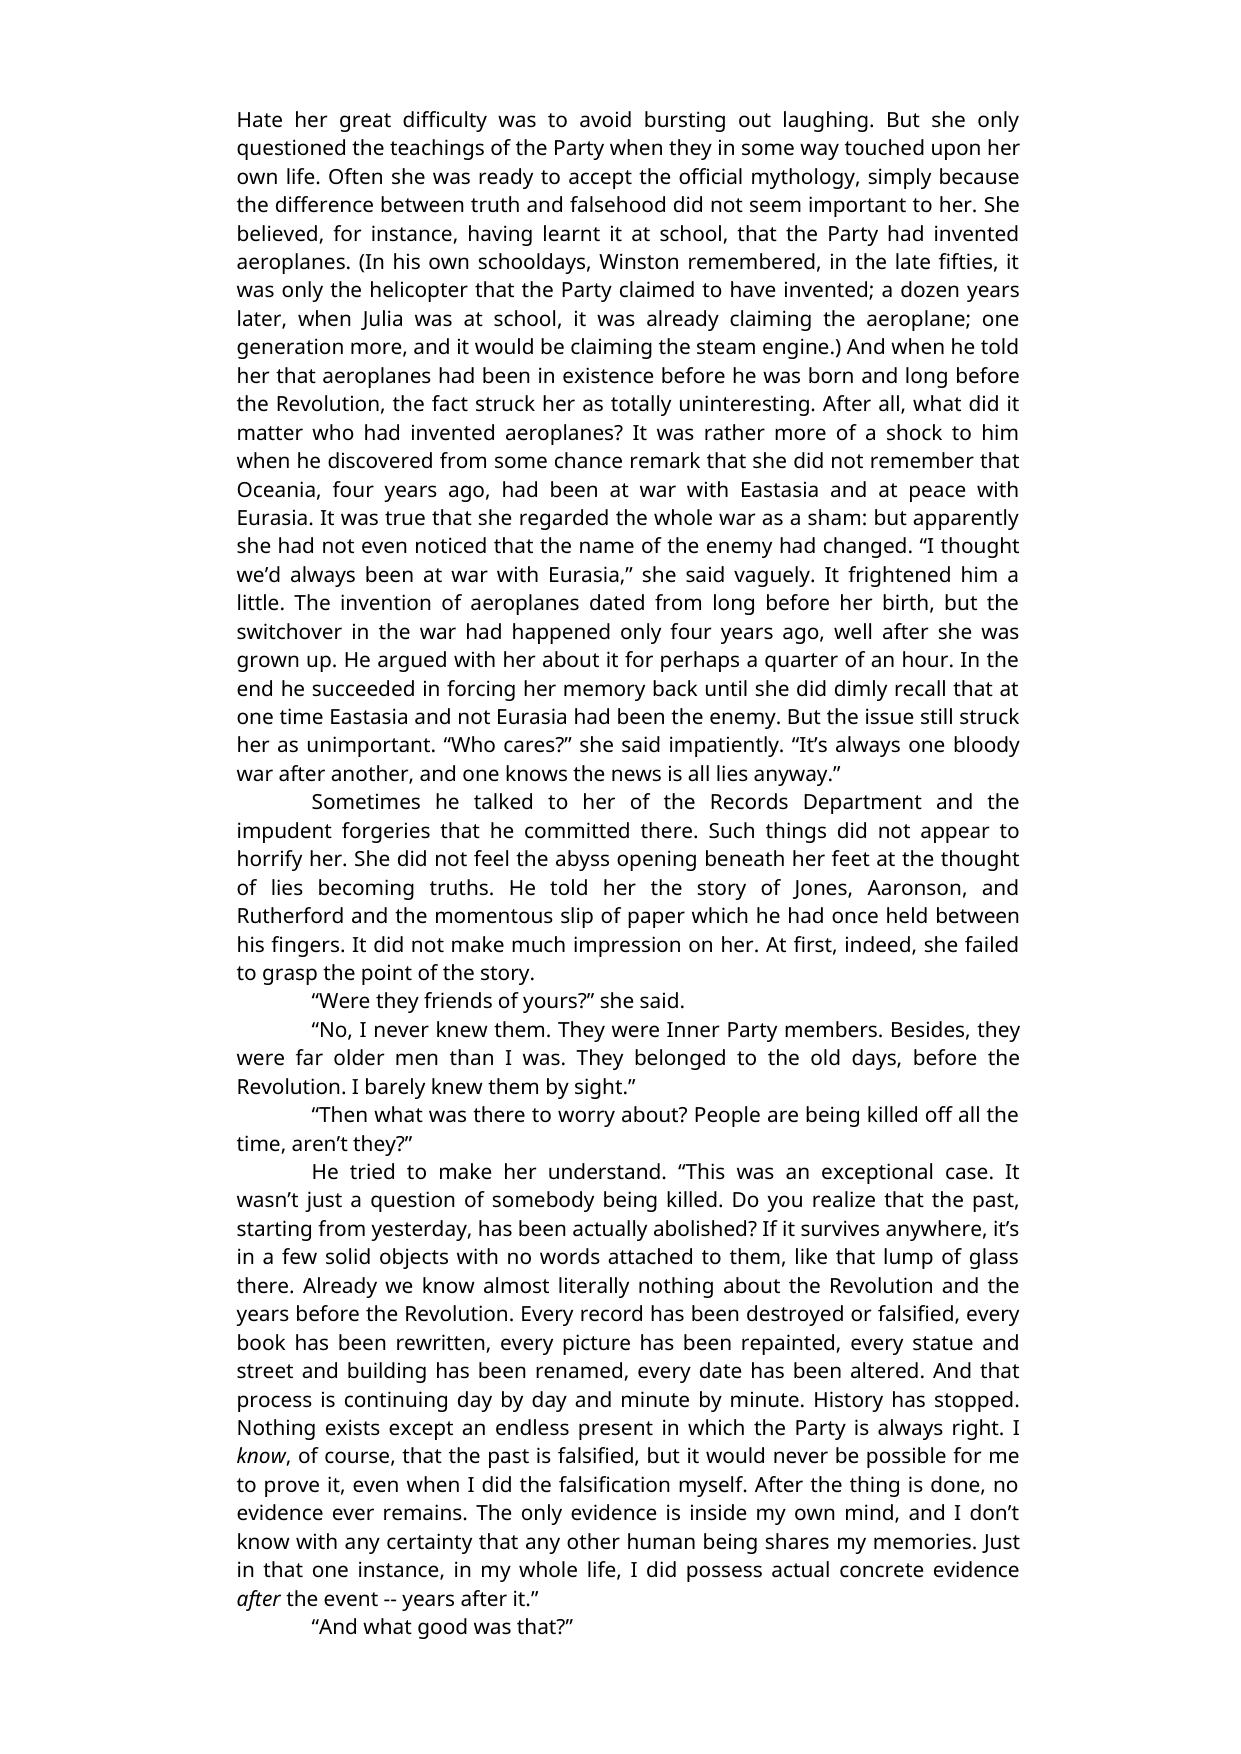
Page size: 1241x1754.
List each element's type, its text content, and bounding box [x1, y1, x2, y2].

text Hate her great difficulty was to avoid bursting out laughing. But she only questioned the teachings of the Party when they in some way touched upon her own life. Often she was ready to accept the official mythology, simply because the difference between truth and falsehood did not seem important to her. She believed, for instance, having learnt it at school, that the Party had invented aeroplanes. (In his own schooldays, Winston remembered, in the late fifties, it was only the helicopter that the Party claimed to have invented; a dozen years later, when Julia was at school, it was already claiming the aeroplane; one generation more, and it would be claiming the steam engine.) And when he told her that aeroplanes had been in existence before he was born and long before the Revolution, the fact struck her as totally uninteresting. After all, what did it matter who had invented aeroplanes? It was rather more of a shock to him when he discovered from some chance remark that she did not remember that Oceania, four years ago, had been at war with Eastasia and at peace with Eurasia. It was true that she regarded the whole war as a sham: but apparently she had not even noticed that the name of the enemy had changed. “I thought we’d always been at war with Eurasia,” she said vaguely. It frightened him a little. The invention of aeroplanes dated from long before her birth, but the switchover in the war had happened only four years ago, well after she was grown up. He argued with her about it for perhaps a quarter of an hour. In the end he succeeded in forcing her memory back until she did dimly recall that at one time Eastasia and not Eurasia had been the enemy. But the issue still struck her as unimportant. “Who cares?” she said impatiently. “It’s always one bloody war after another, and one knows the news is all lies anyway.” [236, 105, 1021, 787]
text “Were they friends of yours?” she said. [236, 987, 1021, 1015]
text “No, I never knew them. They were Inner Party members. Besides, they were far older men than I was. They belonged to the old days, before the Revolution. I barely knew them by sight.” [236, 1015, 1021, 1100]
text Sometimes he talked to her of the Records Department and the impudent forgeries that he committed there. Such things did not appear to horrify her. She did not feel the abyss opening beneath her feet at the thought of lies becoming truths. He told her the story of Jones, Aaronson, and Rutherford and the momentous slip of paper which he had once held between his fingers. It did not make much impression on her. At first, indeed, she failed to grasp the point of the story. [236, 787, 1021, 987]
text He tried to make her understand. “This was an exceptional case. It wasn’t just a question of somebody being killed. Do you realize that the past, starting from yesterday, has been actually abolished? If it survives anywhere, it’s in a few solid objects with no words attached to them, like that lump of glass there. Already we know almost literally nothing about the Revolution and the years before the Revolution. Every record has been destroyed or falsified, every book has been rewritten, every picture has been repainted, every statue and street and building has been renamed, every date has been altered. And that process is continuing day by day and minute by minute. History has stopped. Nothing exists except an endless present in which the Party is always right. I know, of course, that the past is falsified, but it would never be possible for me to prove it, even when I did the falsification myself. After the thing is done, no evidence ever remains. The only evidence is inside my own mind, and I don’t know with any certainty that any other human being shares my memories. Just in that one instance, in my whole life, I did possess actual concrete evidence after the event -- years after it.” [236, 1157, 1021, 1612]
text “And what good was that?” [236, 1612, 1021, 1641]
text “Then what was there to worry about? People are being killed off all the time, aren’t they?” [236, 1100, 1021, 1157]
